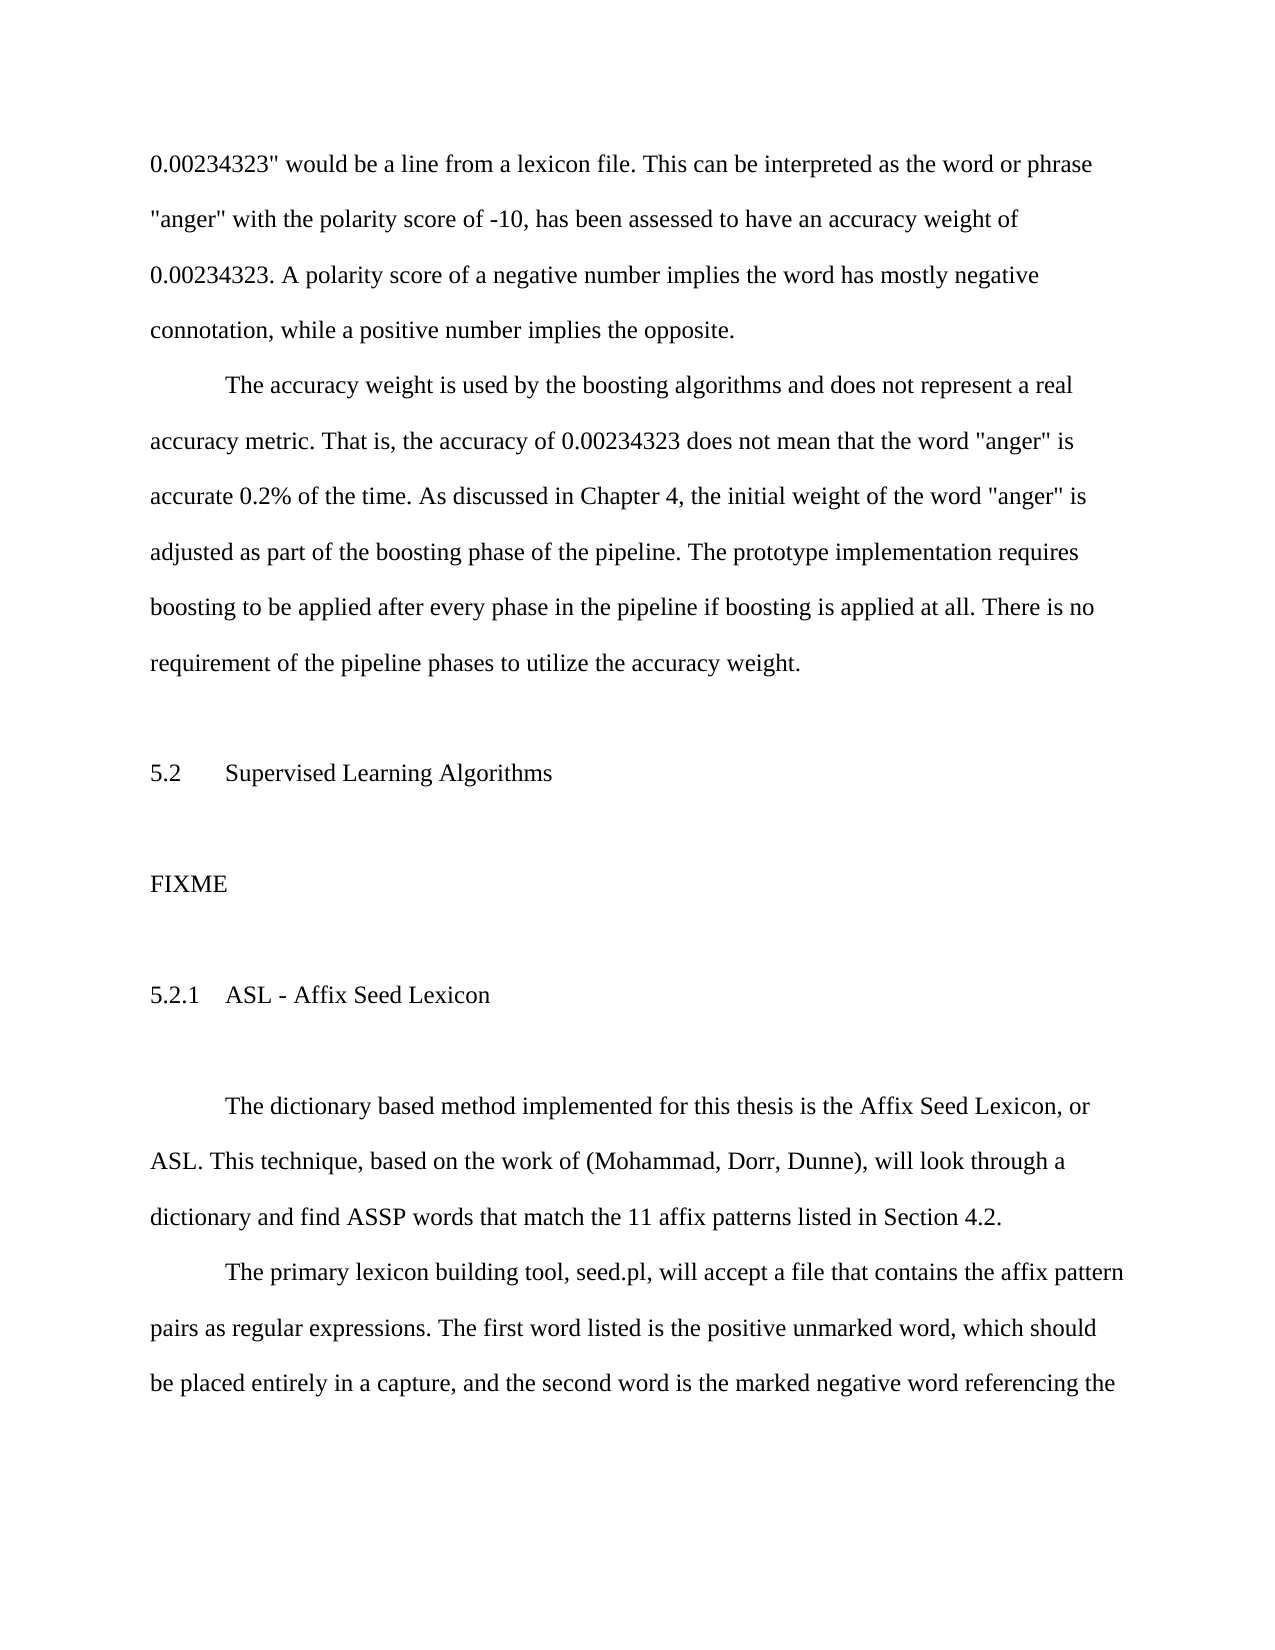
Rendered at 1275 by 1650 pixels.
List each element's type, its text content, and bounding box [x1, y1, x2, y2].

text The primary lexicon building tool, seed.pl, will accept a file that contains the affix pattern pairs as regular expressions. The first word listed is the positive unmarked word, which should be placed entirely in a capture, and the second word is the marked negative word referencing the [150, 1258, 1125, 1397]
text FIXME [150, 870, 1125, 898]
text 0.00234323" would be a line from a lexicon file. This can be interpreted as the word or phrase "anger" with the polarity score of -10, has been assessed to have an accuracy weight of 0.00234323. A polarity score of a negative number implies the word has mostly negative connotation, while a positive number implies the opposite. [150, 150, 1125, 344]
text 5.2.1 ASL - Affix Seed Lexicon [150, 981, 1125, 1009]
text The accuracy weight is used by the boosting algorithms and does not represent a real accuracy metric. That is, the accuracy of 0.00234323 does not mean that the word "anger" is accurate 0.2% of the time. As discussed in Chapter 4, the initial weight of the word "anger" is adjusted as part of the boosting phase of the pipeline. The prototype implementation requires boosting to be applied after every phase in the pipeline if boosting is applied at all. There is no requirement of the pipeline phases to utilize the accuracy weight. [150, 372, 1125, 676]
text 5.2 Supervised Learning Algorithms [150, 759, 1125, 787]
text The dictionary based method implemented for this thesis is the Affix Seed Lexicon, or ASL. This technique, based on the work of (Mohammad, Dorr, Dunne), will look through a dictionary and find ASSP words that match the 11 affix patterns listed in Section 4.2. [150, 1092, 1125, 1231]
